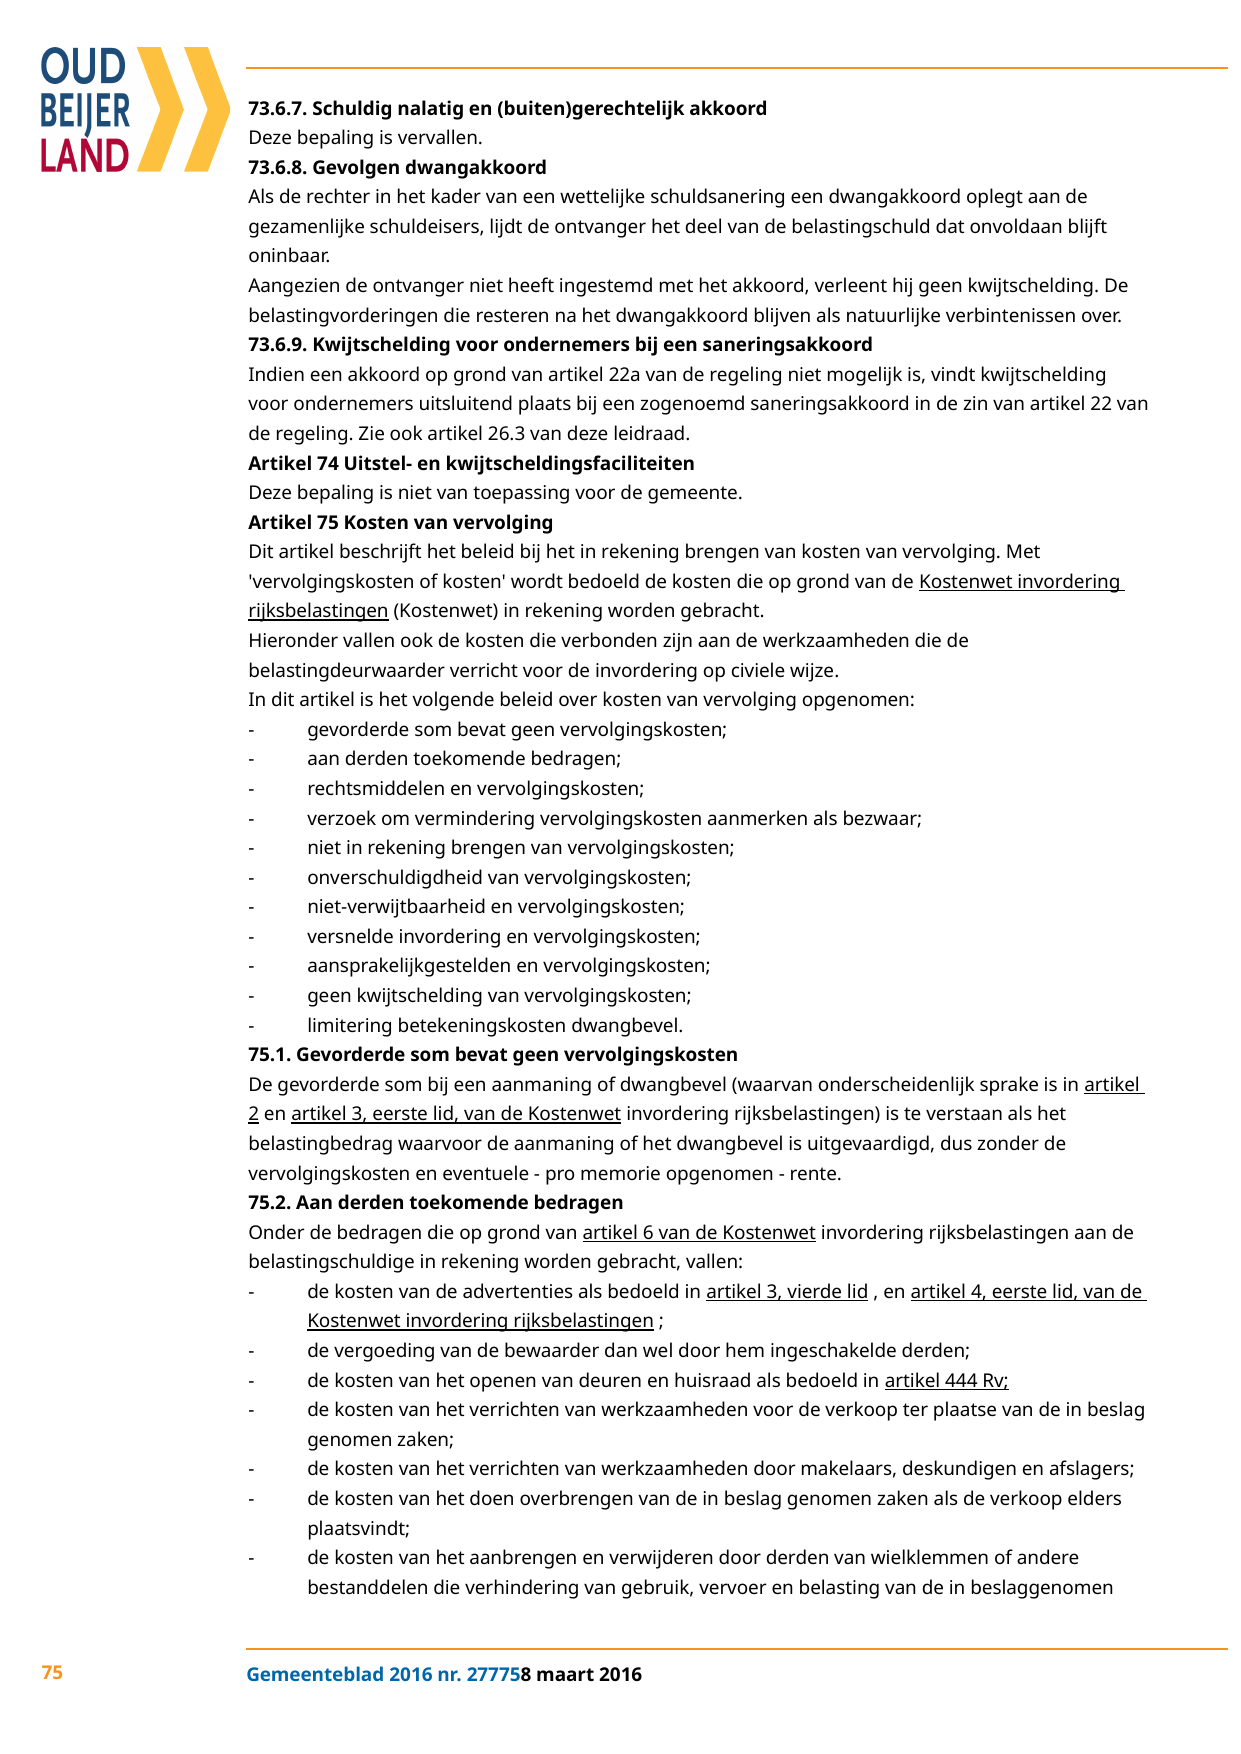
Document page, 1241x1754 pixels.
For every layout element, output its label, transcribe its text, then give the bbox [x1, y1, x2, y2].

text In dit artikel is het volgende beleid over kosten van vervolging opgenomen: [248, 686, 1152, 712]
text Onder de bedragen die op grond van artikel 6 van de Kostenwet invordering rijksbelastingen aan de belastingschuldige in rekening worden gebracht, vallen: [248, 1219, 1152, 1274]
picture [41, 47, 231, 172]
list de kosten van het verrichten van werkzaamheden door makelaars, deskundigen en afslagers; [248, 1456, 1152, 1481]
list geen kwijtschelding van vervolgingskosten; [248, 982, 1152, 1008]
list verzoek om vermindering vervolgingskosten aanmerken als bezwaar; [248, 805, 1152, 831]
text Deze bepaling is vervallen. [248, 124, 1152, 150]
list aansprakelijkgestelden en vervolgingskosten; [248, 953, 1152, 978]
text Artikel 74 Uitstel- en kwijtscheldingsfaciliteiten [248, 450, 1152, 476]
list limitering betekeningskosten dwangbevel. [248, 1012, 1152, 1038]
text 75.2. Aan derden toekomende bedragen [248, 1189, 1152, 1215]
list de kosten van het doen overbrengen van de in beslag genomen zaken als de verkoop elders plaatsvindt; [248, 1485, 1152, 1541]
text De gevorderde som bij een aanmaning of dwangbevel (waarvan onderscheidenlijk sprake is in artikel 2 en artikel 3, eerste lid, van de Kostenwet invordering rijksbelastingen) is te verstaan als het belastingbedrag waarvoor de aanmaning of het dwangbevel is uitgevaardigd, dus zonder de vervolgingskosten en eventuele - pro memorie opgenomen - rente. [248, 1071, 1152, 1186]
list de kosten van het aanbrengen en verwijderen door derden van wielklemmen of andere bestanddelen die verhindering van gebruik, vervoer en belasting van de in beslaggenomen [248, 1544, 1152, 1600]
list aan derden toekomende bedragen; [248, 746, 1152, 771]
text Artikel 75 Kosten van vervolging [248, 509, 1152, 535]
list gevorderde som bevat geen vervolgingskosten; [248, 716, 1152, 742]
list versnelde invordering en vervolgingskosten; [248, 923, 1152, 949]
list rechtsmiddelen en vervolgingskosten; [248, 775, 1152, 801]
list niet in rekening brengen van vervolgingskosten; [248, 834, 1152, 860]
list niet-verwijtbaarheid en vervolgingskosten; [248, 893, 1152, 919]
text 75.1. Gevorderde som bevat geen vervolgingskosten [248, 1041, 1152, 1067]
text Indien een akkoord op grond van artikel 22a van de regeling niet mogelijk is, vindt kwijtschelding voor ondernemers uitsluitend plaats bij een zogenoemd saneringsakkoord in de zin van artikel 22 van de regeling. Zie ook artikel 26.3 van deze leidraad. [248, 361, 1152, 446]
list onverschuldigdheid van vervolgingskosten; [248, 864, 1152, 890]
list de kosten van het verrichten van werkzaamheden voor de verkoop ter plaatse van de in beslag genomen zaken; [248, 1396, 1152, 1452]
text Dit artikel beschrijft het beleid bij het in rekening brengen van kosten van vervolging. Met 'vervolgingskosten of kosten' wordt bedoeld de kosten die op grond van de Kostenwet invordering rijksbelastingen (Kostenwet) in rekening worden gebracht. [248, 538, 1152, 623]
text Als de rechter in het kader van een wettelijke schuldsanering een dwangakkoord oplegt aan de gezamenlijke schuldeisers, lijdt de ontvanger het deel van de belastingschuld dat onvoldaan blijft oninbaar. [248, 183, 1152, 268]
text 73.6.7. Schuldig nalatig en (buiten)gerechtelijk akkoord [248, 95, 1152, 121]
text Aangezien de ontvanger niet heeft ingestemd met het akkoord, verleent hij geen kwijtschelding. De belastingvorderingen die resteren na het dwangakkoord blijven als natuurlijke verbintenissen over. [248, 272, 1152, 328]
list de kosten van het openen van deuren en huisraad als bedoeld in artikel 444 Rv; [248, 1367, 1152, 1393]
list de vergoeding van de bewaarder dan wel door hem ingeschakelde derden; [248, 1337, 1152, 1363]
text 73.6.9. Kwijtschelding voor ondernemers bij een saneringsakkoord [248, 331, 1152, 357]
list de kosten van de advertenties als bedoeld in artikel 3, vierde lid , en artikel 4, eerste lid, van de Kostenwet invordering rijksbelastingen ; [248, 1278, 1152, 1333]
text Deze bepaling is niet van toepassing voor de gemeente. [248, 479, 1152, 505]
text Hieronder vallen ook de kosten die verbonden zijn aan de werkzaamheden die de belastingdeurwaarder verricht voor de invordering op civiele wijze. [248, 627, 1152, 683]
text 73.6.8. Gevolgen dwangakkoord [248, 154, 1152, 180]
